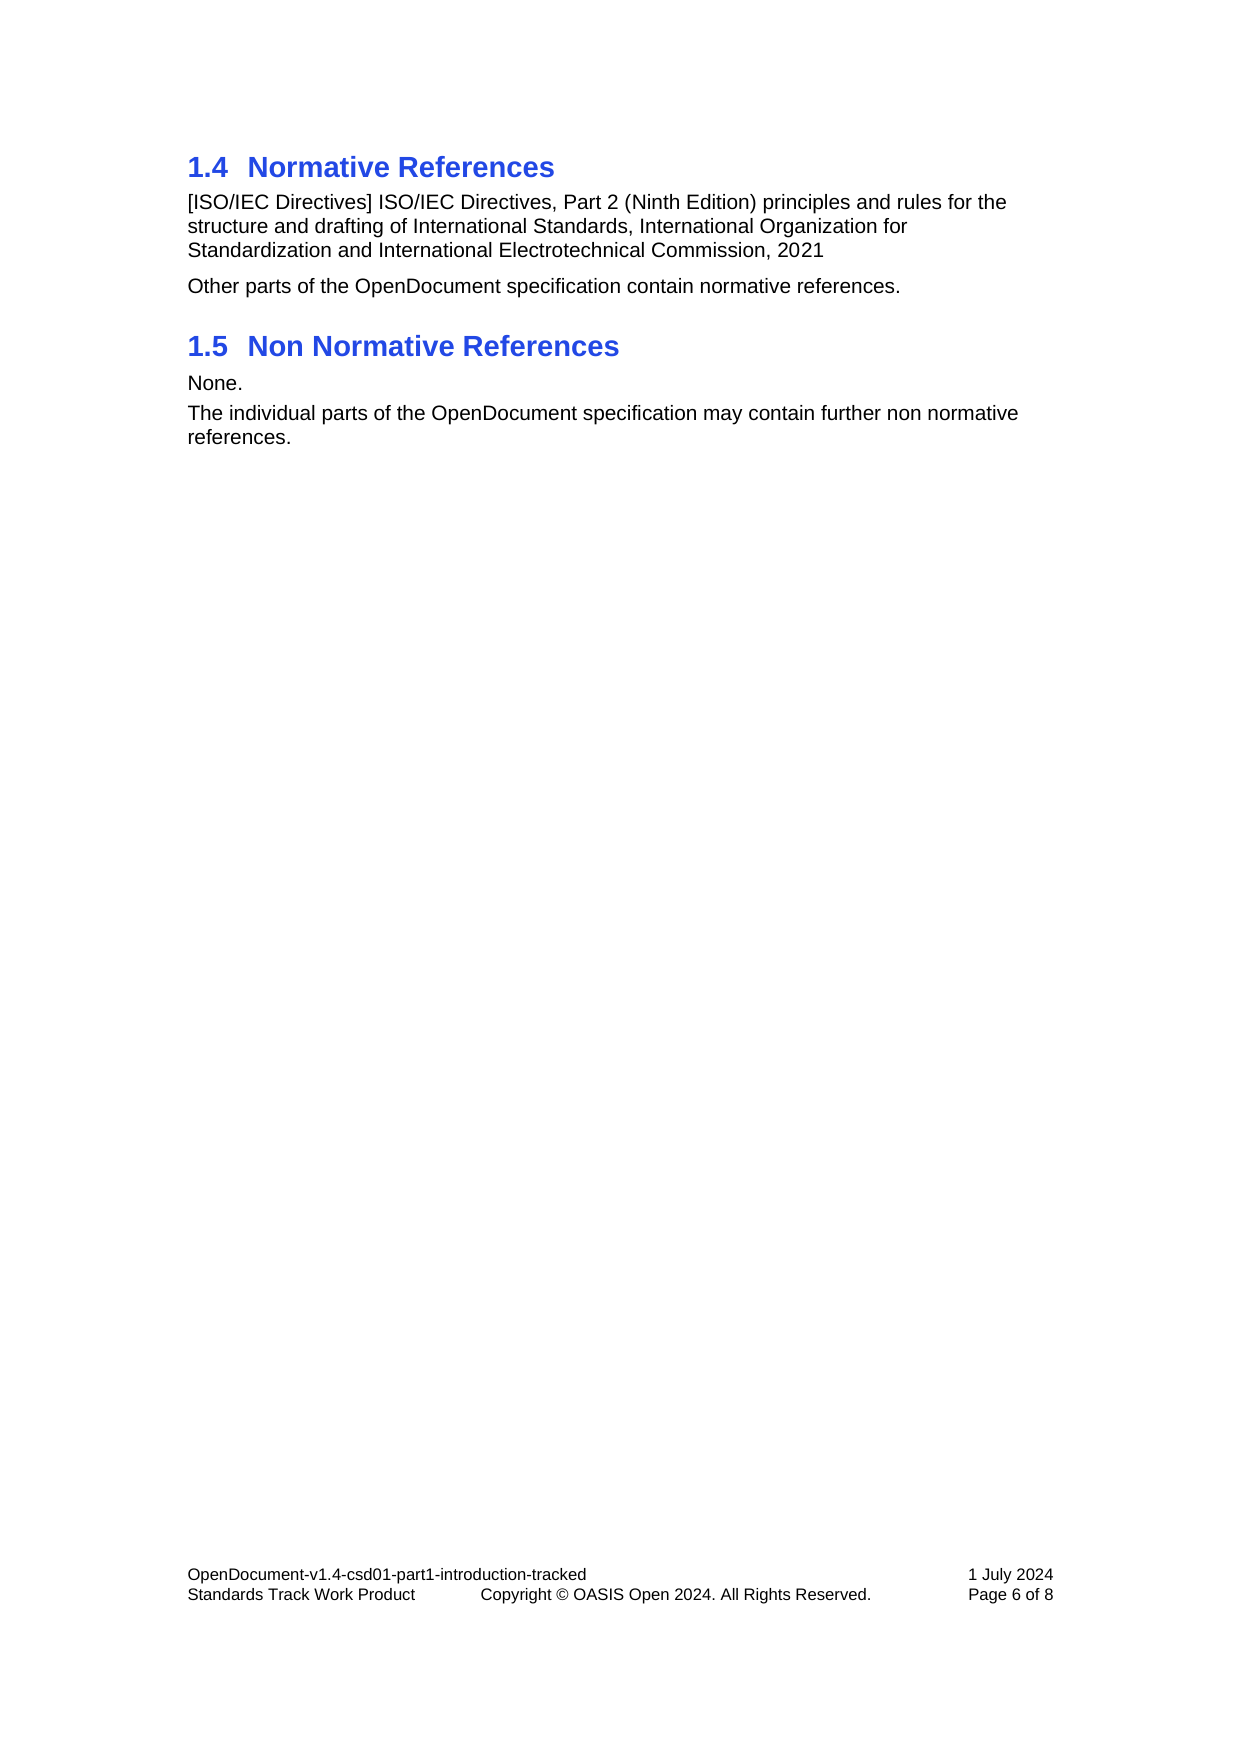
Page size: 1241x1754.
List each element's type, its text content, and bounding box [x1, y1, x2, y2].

text Other parts of the OpenDocument specification contain normative references. [187, 273, 1053, 297]
text The individual parts of the OpenDocument specification may contain further non normative references. [187, 401, 1053, 449]
text None. [187, 371, 1053, 395]
subtitle Non Normative References [187, 328, 1053, 362]
subtitle Normative References [187, 150, 1053, 183]
text [ISO/IEC Directives] ISO/IEC Directives, Part 2 (Ninth Edition) principles and rules for the structure and drafting of International Standards, International Organization for Standardization and International Electrotechnical Commission, 2021 [187, 189, 1053, 261]
